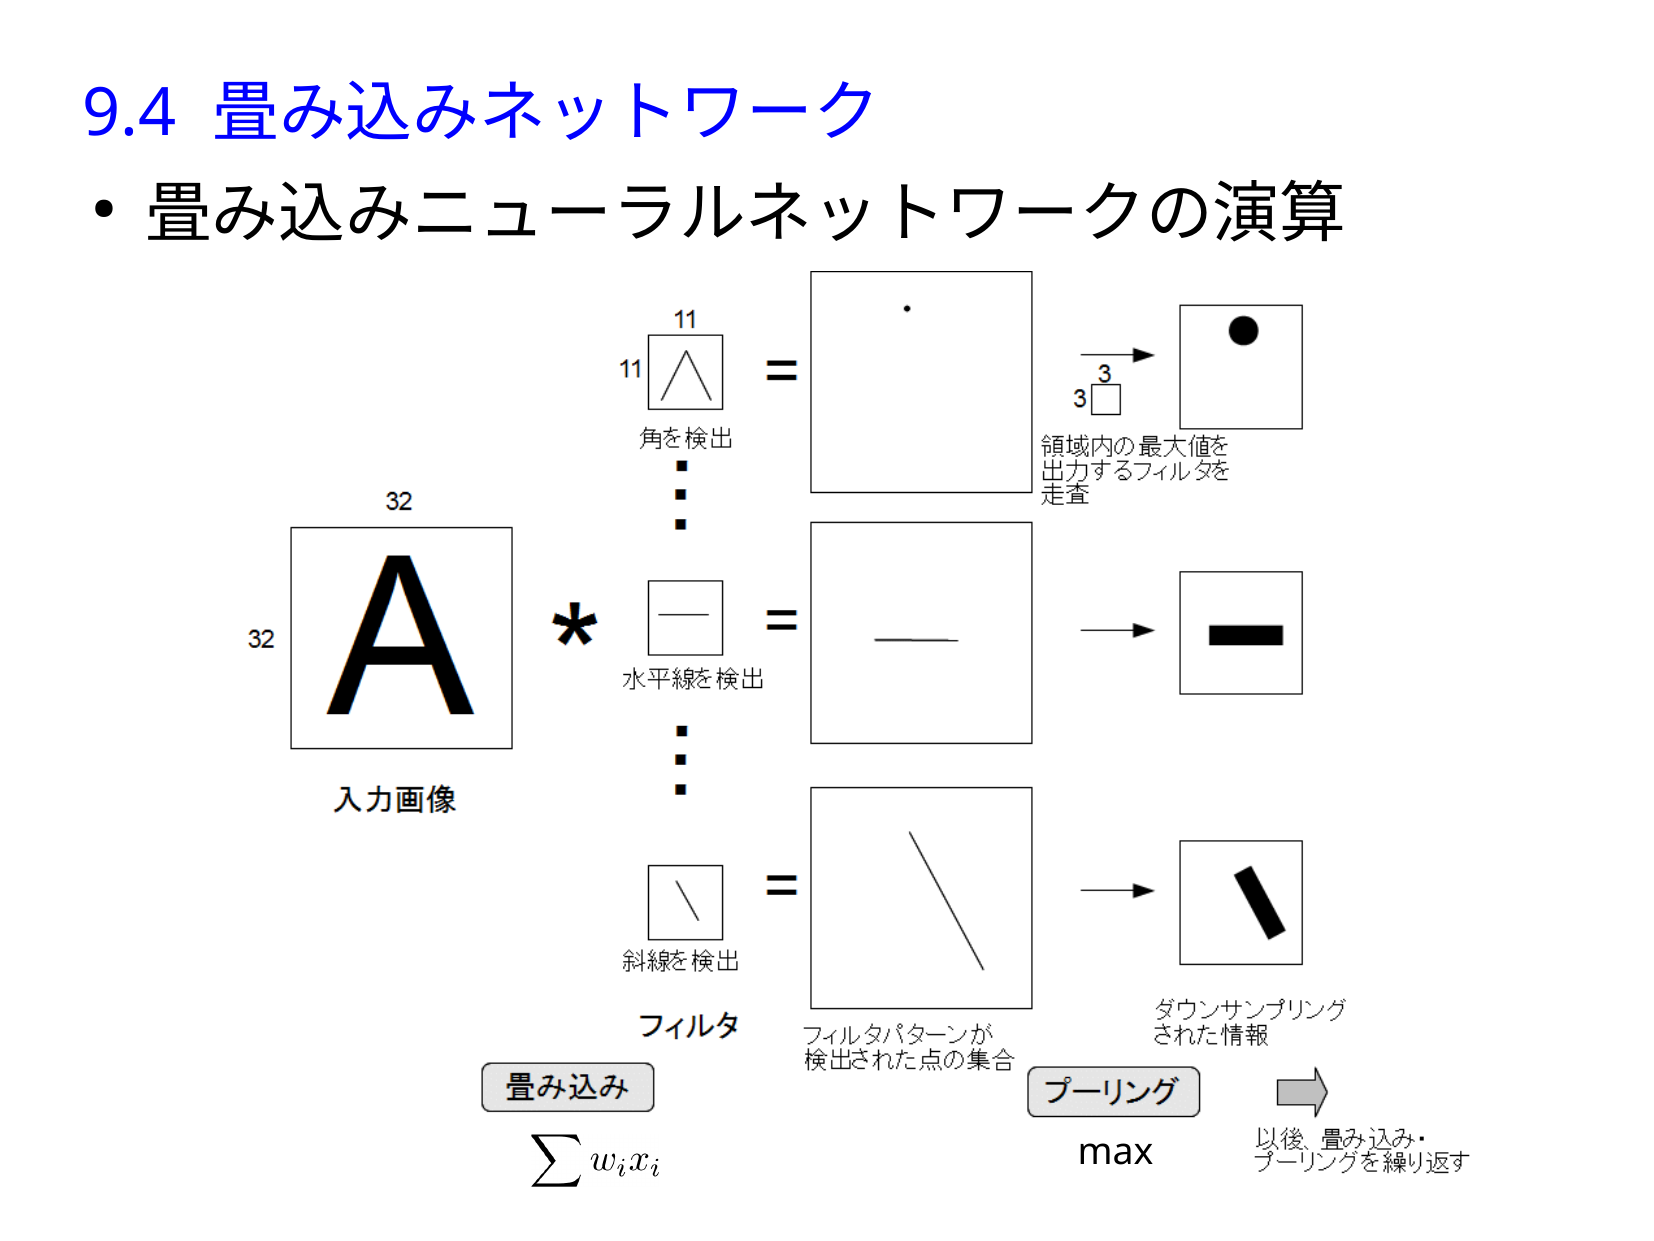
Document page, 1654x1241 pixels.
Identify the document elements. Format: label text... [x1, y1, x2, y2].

title 9.4 畳み込みネットワーク [82, 29, 1607, 189]
text_box max [1062, 1117, 1167, 1178]
picture [236, 271, 1485, 1188]
list 畳み込みニューラルネットワークの演算 [74, 164, 1563, 885]
